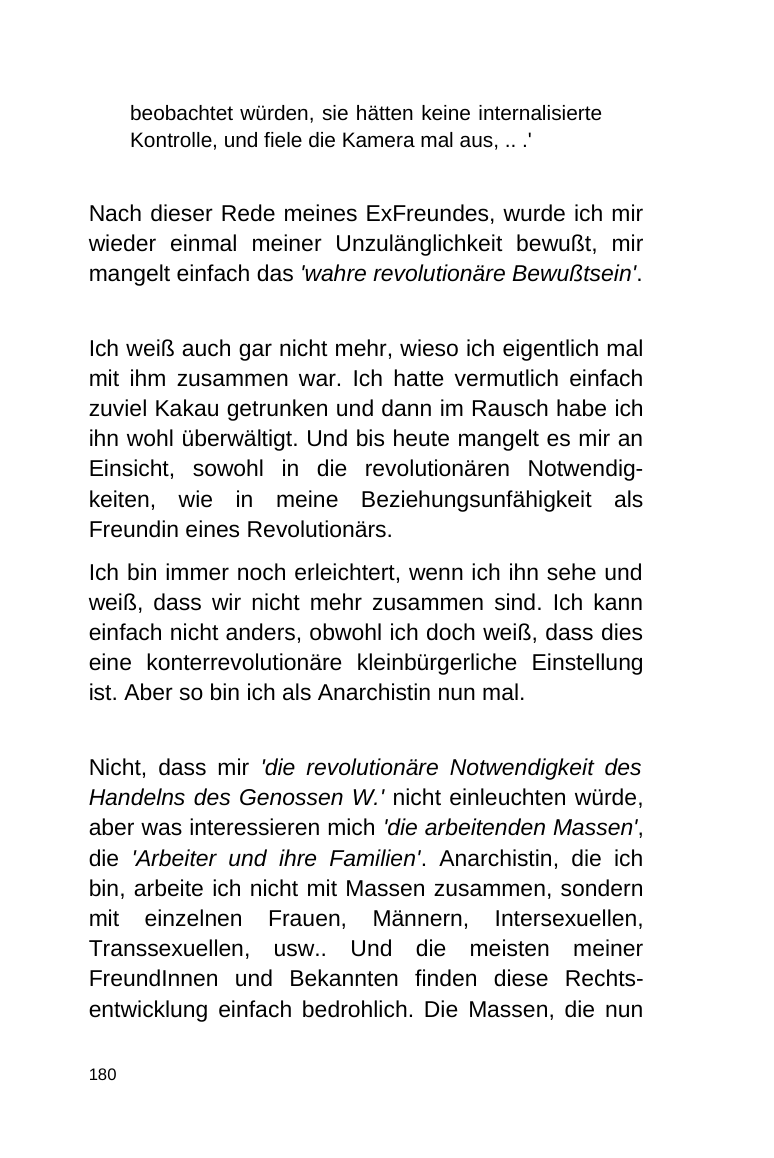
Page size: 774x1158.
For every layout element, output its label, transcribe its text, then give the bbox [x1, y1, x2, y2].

text Ich weiß auch gar nicht mehr, wieso ich eigentlich mal mit ihm zusammen war. Ich hatte vermutlich einfach zuviel Kakau getrunken und dann im Rausch habe ich ihn wohl überwältigt. Und bis heute mangelt es mir an Einsicht, sowohl in die revolutionären Notwendig-keiten, wie in meine Beziehungsunfähigkeit als Freundin eines Revolutionärs. [88, 334, 644, 542]
text Nicht, dass mir 'die revolutionäre Notwendigkeit des Handelns des Genossen W.' nicht einleuchten würde, aber was interessieren mich 'die arbeitenden Massen', die 'Arbeiter und ihre Familien'. Anarchistin, die ich bin, arbeite ich nicht mit Massen zusammen, sondern mit einzelnen Frauen, Männern, Intersexuellen, Transsexuellen, usw.. Und die meisten meiner FreundInnen und Bekannten finden diese Rechts-entwicklung einfach bedrohlich. Die Massen, die nun [88, 754, 644, 1022]
text Ich bin immer noch erleichtert, wenn ich ihn sehe und weiß, dass wir nicht mehr zusammen sind. Ich kann einfach nicht anders, obwohl ich doch weiß, dass dies eine konterrevolutionäre kleinbürgerliche Einstellung ist. Aber so bin ich als Anarchistin nun mal. [88, 558, 644, 706]
text Nach dieser Rede meines ExFreundes, wurde ich mir wieder einmal meiner Unzulänglichkeit bewußt, mir mangelt einfach das 'wahre revolutionäre Bewußtsein'. [88, 200, 644, 286]
text beobachtet würden, sie hätten keine internalisierte Kontrolle, und fiele die Kamera mal aus, .. .' [130, 100, 602, 152]
